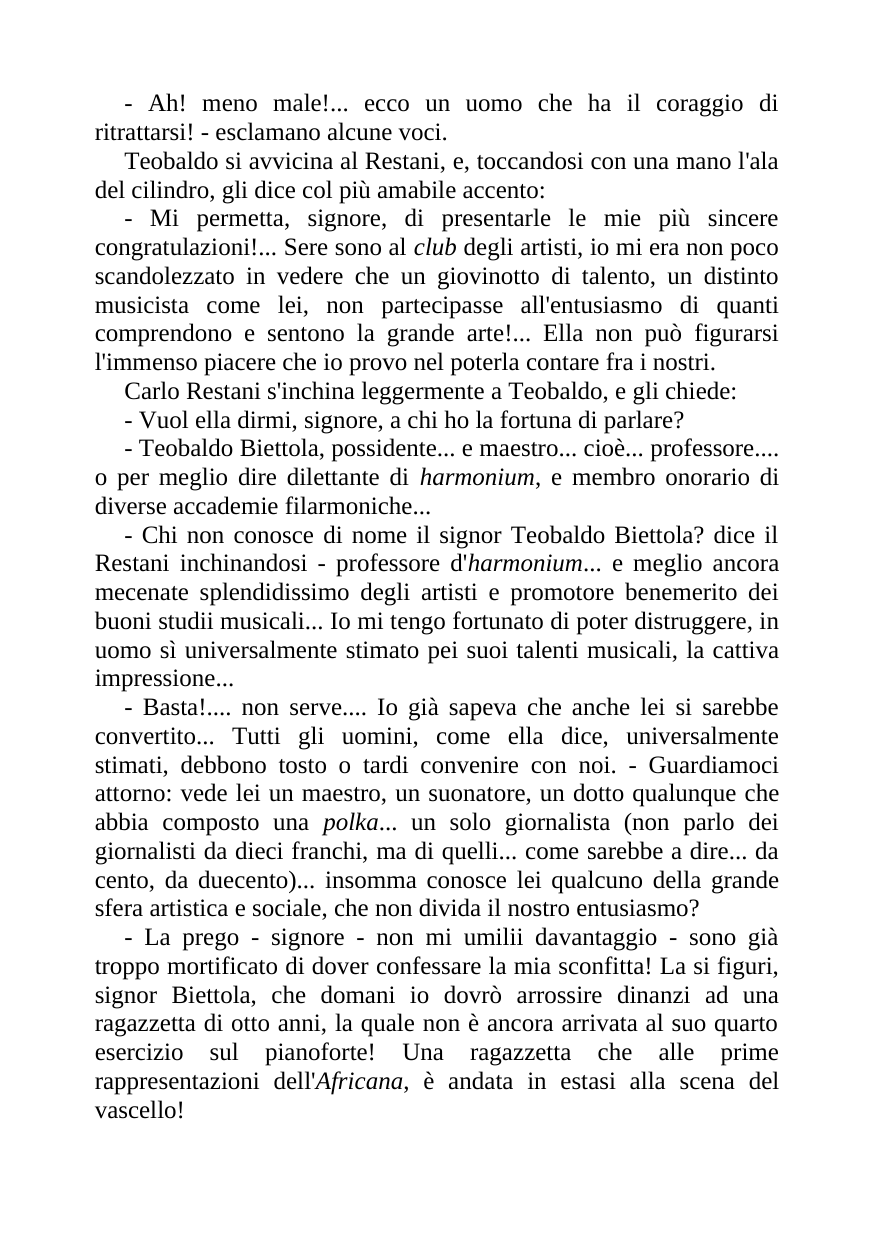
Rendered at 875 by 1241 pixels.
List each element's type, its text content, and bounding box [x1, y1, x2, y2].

text - Vuol ella dirmi, signore, a chi ho la fortuna di parlare? [94, 405, 779, 433]
text Carlo Restani s'inchina leggermente a Teobaldo, e gli chiede: [94, 376, 779, 405]
text - Chi non conosce di nome il signor Teobaldo Biettola? dice il Restani inchinandosi - professore d'harmonium... e meglio ancora mecenate splendidissimo degli artisti e promotore benemerito dei buoni studii musicali... Io mi tengo fortunato di poter distruggere, in uomo sì universalmente stimato pei suoi talenti musicali, la cattiva impressione... [94, 520, 779, 692]
text Teobaldo si avvicina al Restani, e, toccandosi con una mano l'ala del cilindro, gli dice col più amabile accento: [94, 146, 779, 203]
text - Ah! meno male!... ecco un uomo che ha il coraggio di ritrattarsi! - esclamano alcune voci. [94, 88, 779, 146]
text - La prego - signore - non mi umilii davantaggio - sono già troppo mortificato di dover confessare la mia sconfitta! La si figuri, signor Biettola, che domani io dovrò arrossire dinanzi ad una ragazzetta di otto anni, la quale non è ancora arrivata al suo quarto esercizio sul pianoforte! Una ragazzetta che alle prime rappresentazioni dell'Africana, è andata in estasi alla scena del vascello! [94, 922, 779, 1123]
text - Teobaldo Biettola, possidente... e maestro... cioè... professore.... o per meglio dire dilettante di harmonium, e membro onorario di diverse accademie filarmoniche... [94, 433, 779, 520]
text - Basta!.... non serve.... Io già sapeva che anche lei si sarebbe convertito... Tutti gli uomini, come ella dice, universalmente stimati, debbono tosto o tardi convenire con noi. - Guardiamoci attorno: vede lei un maestro, un suonatore, un dotto qualunque che abbia composto una polka... un solo giornalista (non parlo dei giornalisti da dieci franchi, ma di quelli... come sarebbe a dire... da cento, da duecento)... insomma conosce lei qualcuno della grande sfera artistica e sociale, che non divida il nostro entusiasmo? [94, 692, 779, 922]
text - Mi permetta, signore, di presentarle le mie più sincere congratulazioni!... Sere sono al club degli artisti, io mi era non poco scandolezzato in vedere che un giovinotto di talento, un distinto musicista come lei, non partecipasse all'entusiasmo di quanti comprendono e sentono la grande arte!... Ella non può figurarsi l'immenso piacere che io provo nel poterla contare fra i nostri. [94, 203, 779, 376]
